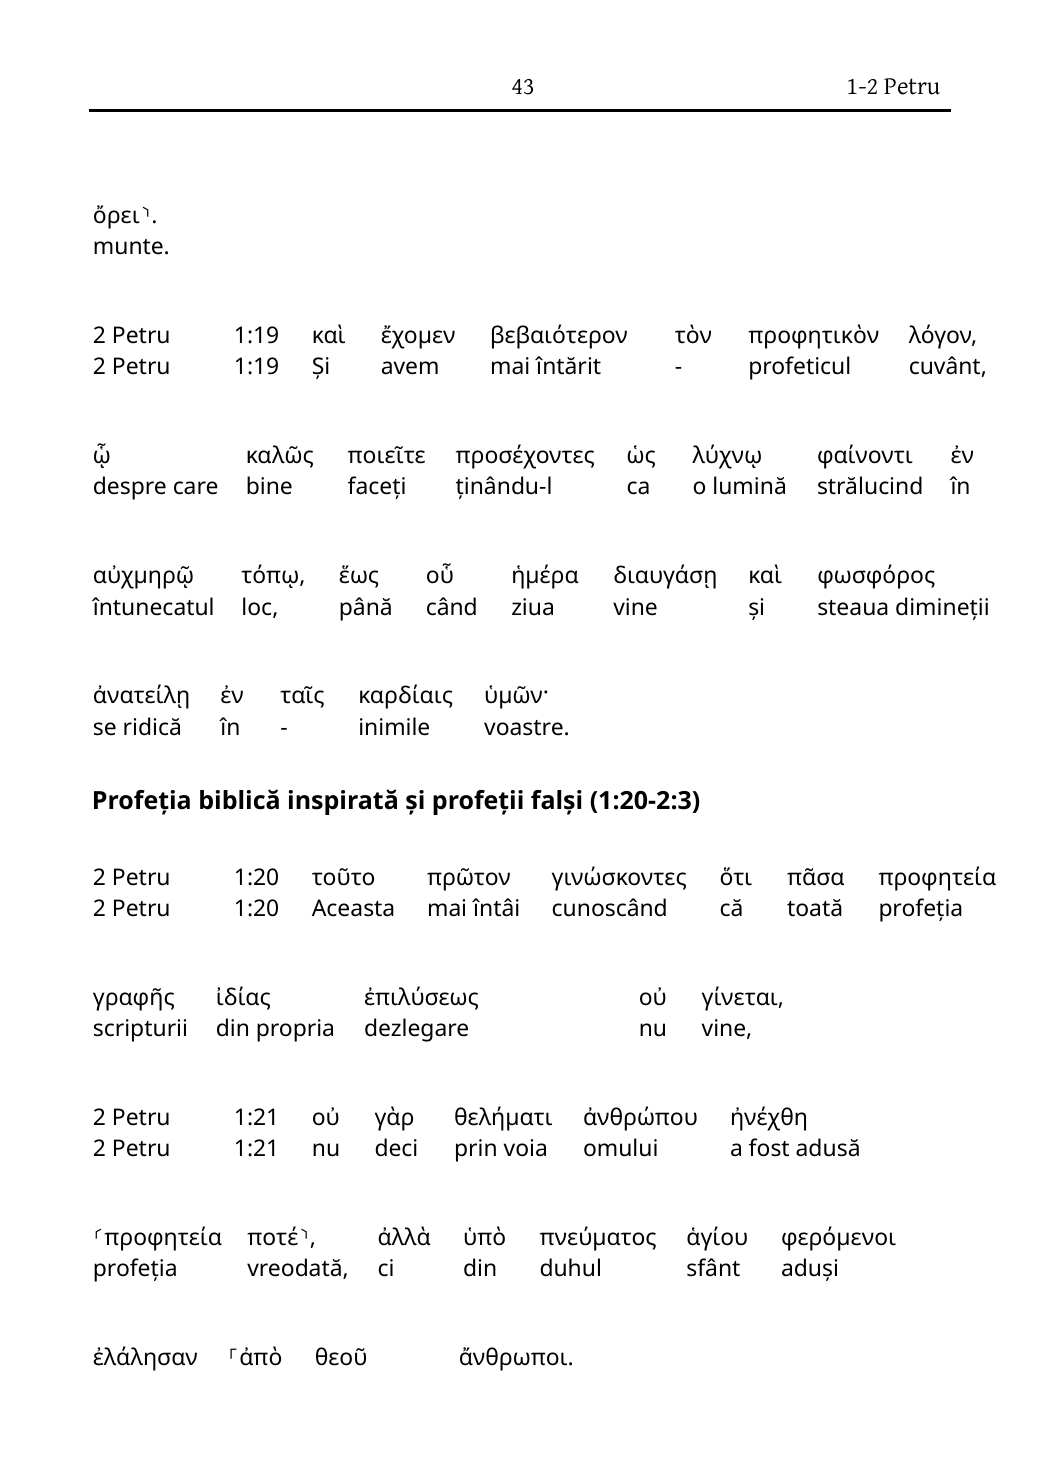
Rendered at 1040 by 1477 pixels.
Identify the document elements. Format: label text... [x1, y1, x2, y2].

table_cell avem [376, 350, 486, 381]
table_header [89, 288, 229, 319]
table_cell că [715, 892, 783, 923]
table_cell când [421, 590, 507, 622]
table_header [744, 528, 813, 559]
table_header [579, 1070, 726, 1101]
table_cell καλῶς [241, 439, 343, 470]
table_cell faceți [343, 470, 451, 502]
table_header [634, 949, 697, 981]
table_cell γραφῆς [89, 981, 211, 1012]
table_cell 2 Petru [89, 892, 229, 923]
table_cell a fost adusă [726, 1132, 883, 1163]
table_cell ὑπὸ [459, 1221, 535, 1252]
table_cell profeticul [744, 350, 904, 381]
table_cell profeția [874, 892, 1021, 923]
table_cell 2 Petru [89, 1132, 229, 1163]
table_cell dezlegare [360, 1012, 634, 1043]
table_cell ἄνθρωποι. [455, 1341, 600, 1372]
table_header [308, 288, 376, 319]
table_header [89, 168, 193, 199]
table_header [308, 829, 423, 861]
table_header [486, 288, 670, 319]
table_header [335, 528, 421, 559]
table_header [237, 528, 334, 559]
table_cell 1:20 [230, 861, 307, 892]
table_header [715, 829, 783, 861]
table_cell sfânt [682, 1252, 777, 1283]
table_header [459, 1190, 535, 1221]
table_header [310, 1310, 454, 1341]
table_cell καρδίαις [354, 679, 480, 711]
table_cell o lumină [688, 470, 813, 502]
table_cell λύχνῳ [688, 439, 813, 470]
table_header [670, 288, 744, 319]
table_cell οὐ [308, 1101, 370, 1132]
table_cell πνεύματος [535, 1221, 682, 1252]
table_cell φωσφόρος [813, 559, 1009, 590]
table_header [423, 829, 547, 861]
table_header [421, 528, 507, 559]
table_cell τὸν [670, 319, 744, 350]
table_cell nu [308, 1132, 370, 1163]
table_cell ἕως [335, 559, 421, 590]
table_header [89, 648, 216, 679]
table_cell ὑμῶν· [480, 679, 594, 711]
table_header [507, 528, 609, 559]
table_cell ὅτι [715, 861, 783, 892]
table_header [360, 949, 634, 981]
table_cell vreodată, [243, 1252, 373, 1283]
table_cell ἔχομεν [376, 319, 486, 350]
table_cell din propria [211, 1012, 360, 1043]
table_cell profeția [89, 1252, 243, 1283]
table_cell - [276, 711, 354, 742]
table_header [230, 829, 307, 861]
table_cell 1:19 [230, 319, 307, 350]
table_cell 1:19 [230, 350, 307, 381]
table_cell 1:21 [230, 1132, 307, 1163]
table_cell Și [308, 350, 376, 381]
table_cell ținându-l [451, 470, 622, 502]
table_cell 1:20 [230, 892, 307, 923]
table_cell 2 Petru [89, 861, 229, 892]
table_cell se ridică [89, 711, 216, 742]
table_cell ποιεῖτε [343, 439, 451, 470]
table_cell καὶ [308, 319, 376, 350]
table_cell ⸀ἀπὸ [224, 1341, 310, 1372]
table_header [547, 829, 715, 861]
table_cell ἀνατείλῃ [89, 679, 216, 711]
table_header [354, 648, 480, 679]
table_header [370, 1070, 450, 1101]
table_cell γινώσκοντες [547, 861, 715, 892]
table_header [874, 829, 1021, 861]
table_cell ᾧ [89, 439, 241, 470]
table_cell din [459, 1252, 535, 1283]
table_cell 2 Petru [89, 319, 229, 350]
table_cell οὗ [421, 559, 507, 590]
table_header [451, 408, 622, 439]
table_header [744, 288, 904, 319]
table_cell în [946, 470, 1006, 502]
table_header [211, 949, 360, 981]
table_cell λόγον, [904, 319, 1011, 350]
table_cell ἐν [946, 439, 1006, 470]
table_header [224, 1310, 310, 1341]
table_header [89, 1070, 229, 1101]
subtitle Profeția biblică inspirată și profeții falși (1:20-2:3) [92, 783, 948, 817]
table_cell - [670, 350, 744, 381]
table_cell întunecatul [89, 590, 237, 622]
table_cell ziua [507, 590, 609, 622]
table_cell ἐν [216, 679, 276, 711]
table_cell bine [241, 470, 343, 502]
table_cell ἰδίας [211, 981, 360, 1012]
table_header [450, 1070, 579, 1101]
table_header [455, 1310, 600, 1341]
table_cell mai întâi [423, 892, 547, 923]
table_cell strălucind [813, 470, 946, 502]
table_header [682, 1190, 777, 1221]
table_cell nu [634, 1012, 697, 1043]
table_cell duhul [535, 1252, 682, 1283]
table_header [697, 949, 810, 981]
table_cell θεοῦ [310, 1341, 454, 1372]
table_cell deci [370, 1132, 450, 1163]
table_header [480, 648, 594, 679]
table_cell și [744, 590, 813, 622]
table_header [777, 1190, 922, 1221]
table_cell γίνεται, [697, 981, 810, 1012]
table_cell cunoscând [547, 892, 715, 923]
table_cell προφητικὸν [744, 319, 904, 350]
table_cell πρῶτον [423, 861, 547, 892]
table_header [609, 528, 744, 559]
table_cell ἡμέρα [507, 559, 609, 590]
table_cell voastre. [480, 711, 594, 742]
table_cell steaua dimineții [813, 590, 1009, 622]
table_cell προφητεία [874, 861, 1021, 892]
table_cell ὡς [622, 439, 688, 470]
table_cell inimile [354, 711, 480, 742]
table_cell ἐλάλησαν [89, 1341, 223, 1372]
table_header [89, 528, 237, 559]
table_cell ⸂προφητεία [89, 1221, 243, 1252]
table_cell loc, [237, 590, 334, 622]
table_header [243, 1190, 373, 1221]
table_cell mai întărit [486, 350, 670, 381]
table_cell διαυγάσῃ [609, 559, 744, 590]
table_header [688, 408, 813, 439]
table_cell ὄρει⸃. [89, 199, 193, 230]
table_header [813, 408, 946, 439]
table_cell αὐχμηρῷ [89, 559, 237, 590]
table_cell munte. [89, 230, 193, 261]
table_cell 2 Petru [89, 1101, 229, 1132]
table_cell γὰρ [370, 1101, 450, 1132]
table_cell ἐπιλύσεως [360, 981, 634, 1012]
table_cell ca [622, 470, 688, 502]
table_cell scripturii [89, 1012, 211, 1043]
table_cell despre care [89, 470, 241, 502]
table_cell ἠνέχθη [726, 1101, 883, 1132]
table_header [89, 949, 211, 981]
table_cell τόπῳ, [237, 559, 334, 590]
table_cell vine [609, 590, 744, 622]
table_cell vine, [697, 1012, 810, 1043]
table_header [276, 648, 354, 679]
table_header [726, 1070, 883, 1101]
table_cell ἀλλὰ [373, 1221, 459, 1252]
table_header [373, 1190, 459, 1221]
table_cell ταῖς [276, 679, 354, 711]
table_header [241, 408, 343, 439]
table_header [904, 288, 1011, 319]
table_cell toată [783, 892, 874, 923]
table_header [376, 288, 486, 319]
table_cell până [335, 590, 421, 622]
table_header [783, 829, 874, 861]
table_cell προσέχοντες [451, 439, 622, 470]
table_header [89, 1190, 243, 1221]
table_cell cuvânt, [904, 350, 1011, 381]
table_header [230, 1070, 307, 1101]
table_cell omului [579, 1132, 726, 1163]
table_cell prin voia [450, 1132, 579, 1163]
table_cell φερόμενοι [777, 1221, 922, 1252]
table_cell în [216, 711, 276, 742]
table_cell φαίνοντι [813, 439, 946, 470]
table_header [622, 408, 688, 439]
table_cell πᾶσα [783, 861, 874, 892]
table_header [89, 829, 229, 861]
table_header [535, 1190, 682, 1221]
table_cell ποτέ⸃, [243, 1221, 373, 1252]
table_cell θελήματι [450, 1101, 579, 1132]
table_cell ἀνθρώπου [579, 1101, 726, 1132]
table_header [89, 1310, 223, 1341]
table_cell καὶ [744, 559, 813, 590]
table_cell aduși [777, 1252, 922, 1283]
table_header [813, 528, 1009, 559]
table_header [946, 408, 1006, 439]
table_cell 1:21 [230, 1101, 307, 1132]
table_cell ci [373, 1252, 459, 1283]
table_cell οὐ [634, 981, 697, 1012]
table_cell Aceasta [308, 892, 423, 923]
table_header [343, 408, 451, 439]
table_header [89, 408, 241, 439]
table_header [308, 1070, 370, 1101]
table_header [216, 648, 276, 679]
table_cell τοῦτο [308, 861, 423, 892]
table_cell βεβαιότερον [486, 319, 670, 350]
table_cell ἁγίου [682, 1221, 777, 1252]
table_header [230, 288, 307, 319]
table_cell 2 Petru [89, 350, 229, 381]
